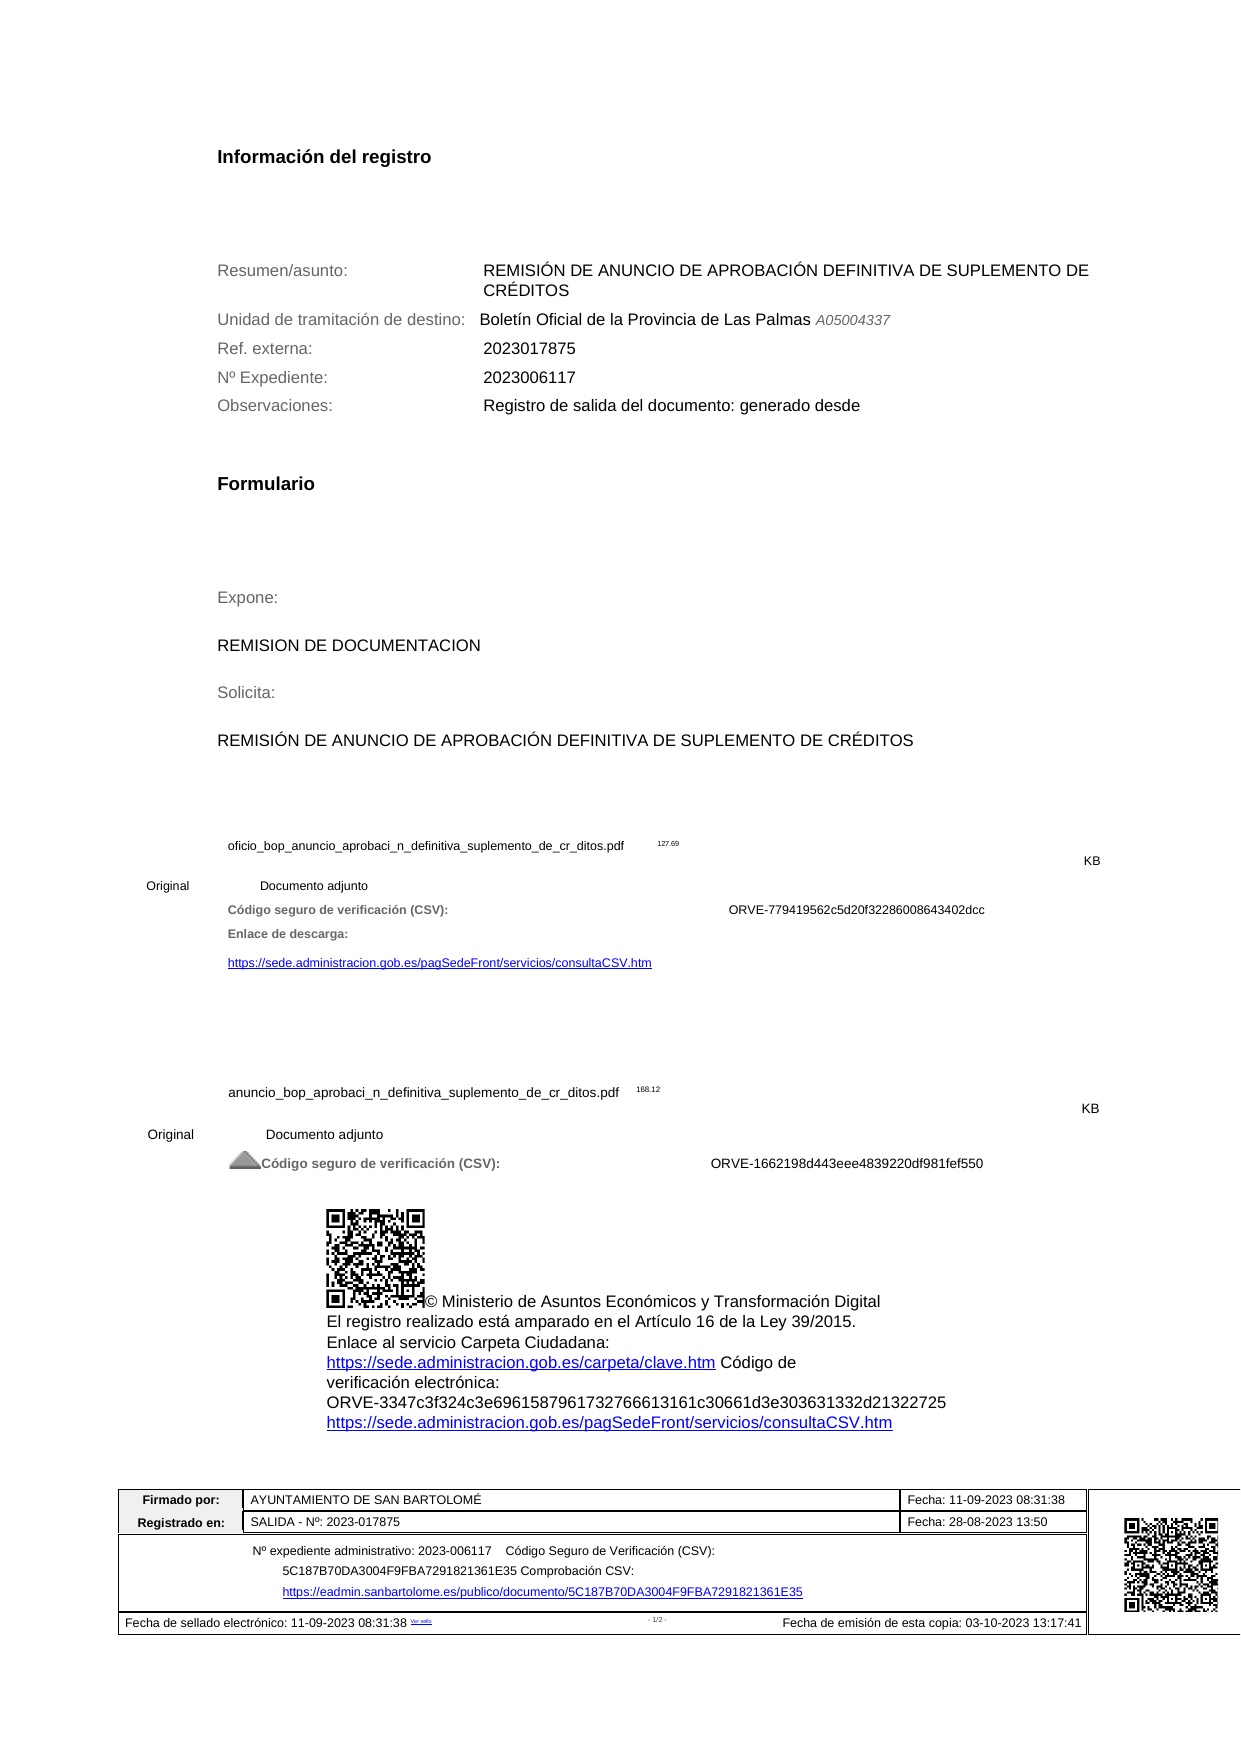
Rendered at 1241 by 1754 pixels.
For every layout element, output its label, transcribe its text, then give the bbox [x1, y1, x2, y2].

text KB [118, 1101, 1099, 1116]
table_cell Registrado en: [119, 1514, 242, 1530]
table_header [1089, 1490, 1240, 1634]
text oficio_bop_anuncio_aprobaci_n_definitiva_suplemento_de_cr_ditos.pdf 127.69 [228, 839, 1122, 853]
text ORVE-3347c3f324c3e6961587961732766613161c30661d3e303631332d21322725 [326, 1393, 1122, 1412]
text anuncio_bop_aprobaci_n_definitiva_suplemento_de_cr_ditos.pdf 168.12 [228, 1085, 1122, 1101]
text Nº Expediente: 2023006117 [217, 367, 1122, 387]
text Resumen/asunto: REMISIÓN DE ANUNCIO DE APROBACIÓN DEFINITIVA DE SUPLEMENTO DE [217, 261, 1122, 280]
table_header Firmado por: [119, 1490, 242, 1508]
text Ref. externa: 2023017875 [217, 339, 1122, 358]
text Solicita: [217, 683, 1122, 702]
text © Ministerio de Asuntos Económicos y Transformación Digital [326, 1209, 1122, 1311]
table_cell Nº expediente administrativo: 2023-006117 Código Seguro de Verificación (CSV): 5C187B70DA3004F9FBA7291821361E35 Comprobación CSV: https://eadmin.sanbartolome.es/publico/documento/5C187B70DA3004F9FBA7291821361E35 [119, 1535, 1086, 1611]
text Original Documento adjunto [146, 878, 1122, 893]
table_cell SALIDA - Nº: 2023-017875 [244, 1512, 899, 1532]
text Código seguro de verificación (CSV): ORVE-1662198d443eee4839220df981fef550 [228, 1152, 1122, 1172]
text CRÉDITOS [483, 281, 1122, 300]
text Original Documento adjunto [147, 1127, 1122, 1142]
text https://sede.administracion.gob.es/pagSedeFront/servicios/consultaCSV.htm [326, 1413, 1122, 1432]
table_cell Fecha: 28-08-2023 13:50 [901, 1512, 1086, 1532]
text El registro realizado está amparado en el Artículo 16 de la Ley 39/2015. [326, 1312, 1122, 1331]
table_header Fecha: 11-09-2023 08:31:38 [901, 1490, 1086, 1510]
text KB [118, 853, 1100, 868]
table_header AYUNTAMIENTO DE SAN BARTOLOMÉ [244, 1490, 899, 1510]
text Formulario [217, 472, 1122, 494]
text Expone: [217, 587, 1122, 607]
text Unidad de tramitación de destino: Boletín Oficial de la Provincia de Las Palmas A05004337 [217, 310, 1122, 329]
text REMISION DE DOCUMENTACION [217, 635, 1122, 654]
text Enlace al servicio Carpeta Ciudadana: https://sede.administracion.gob.es/carpeta/clave.htm Código de verificación electrónica: [326, 1332, 871, 1392]
text Código seguro de verificación (CSV): ORVE-779419562c5d20f32286008643402dcc [228, 902, 1122, 917]
text Observaciones: Registro de salida del documento: generado desde [217, 396, 1122, 415]
text Enlace de descarga: https://sede.administracion.gob.es/pagSedeFront/servicios/consultaCSV.htm [228, 926, 1122, 969]
text REMISIÓN DE ANUNCIO DE APROBACIÓN DEFINITIVA DE SUPLEMENTO DE CRÉDITOS [217, 731, 1122, 750]
table_cell Fecha de sellado electrónico: 11-09-2023 08:31:38 Ver sello - 1/2 - Fecha de emisión de esta copia: 03-10-2023 13:17:41 [119, 1613, 1086, 1634]
text Información del registro [217, 146, 1122, 168]
